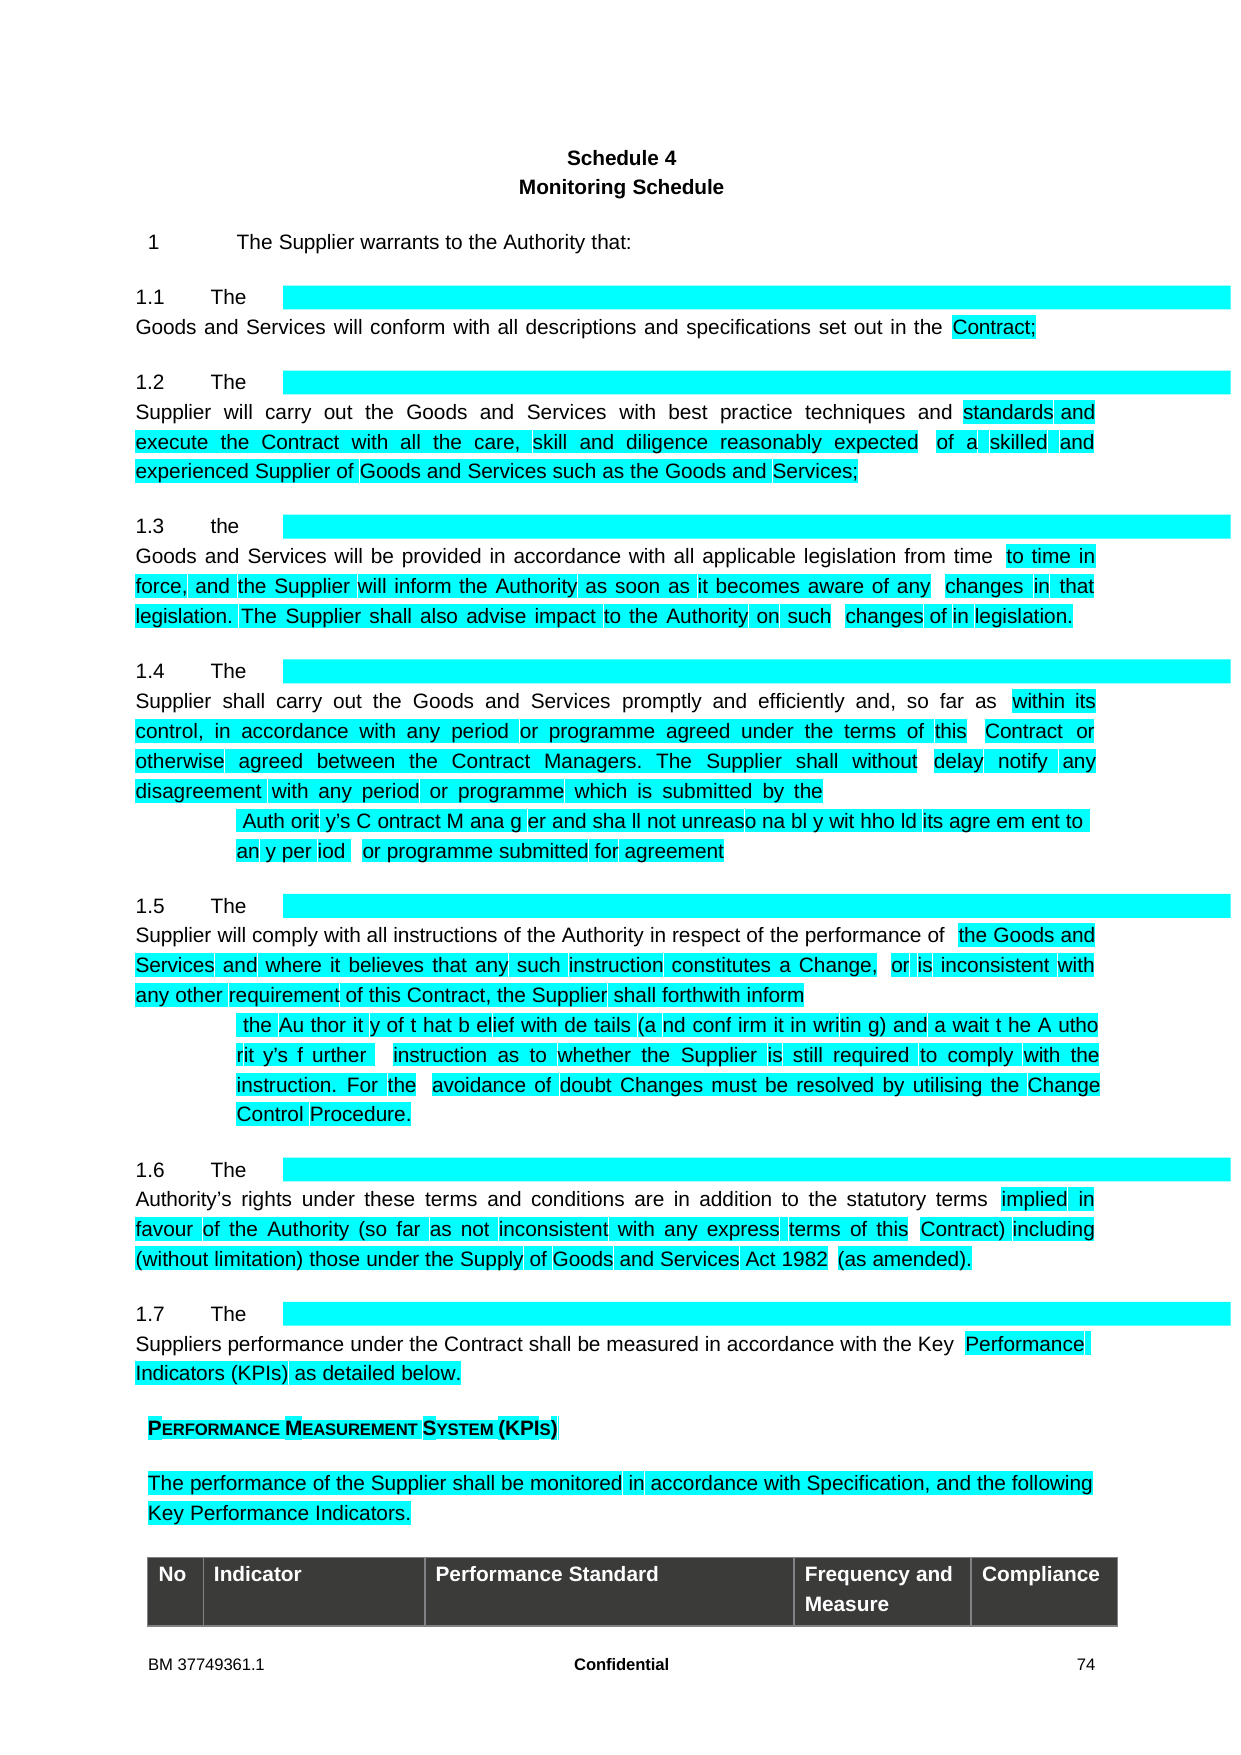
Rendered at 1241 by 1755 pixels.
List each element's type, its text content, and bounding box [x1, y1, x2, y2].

table_header Indicator [204, 1558, 424, 1625]
text PERFORMANCE MEASUREMENT SYSTEM (KPIS) [148, 1416, 1130, 1440]
list The Authority’s rights under these terms and conditions are in addition to the statutory terms implied in favour of the Authority (so far as not inconsistent with any express terms of this Contract) including (without limitation) those under the Supply of Goods and Services Act 1982 (as amended). [135, 1157, 1096, 1270]
text The performance of the Supplier shall be monitored in accordance with Specification, and the following Key Performance Indicators. [148, 1471, 1095, 1525]
text the Au thor it y of t hat b elief with de tails (a nd conf irm it in writin g) and a wait t he A utho rit y’s f urther instruction as to whether the Supplier is still required to comply with the instruction. For the avoidance of doubt Changes must be resolved by utilising the Change Control Procedure. [236, 1013, 1100, 1126]
list The Suppliers performance under the Contract shall be measured in accordance with the Key Performance Indicators (KPIs) as detailed below. [135, 1301, 1095, 1385]
text Auth orit y’s C ontract M ana g er and sha ll not unreaso na bl y wit hho ld its agre em ent to an y per iod or programme submitted for agreement [236, 808, 1095, 862]
list The Supplier will comply with all instructions of the Authority in respect of the performance of the Goods and Services and where it believes that any such instruction constitutes a Change, or is inconsistent with any other requirement of this Contract, the Supplier shall forthwith inform [135, 893, 1095, 1007]
list The Supplier shall carry out the Goods and Services promptly and efficiently and, so far as within its control, in accordance with any period or programme agreed under the terms of this Contract or otherwise agreed between the Contract Managers. The Supplier shall without delay notify any disagreement with any period or programme which is submitted by the [135, 659, 1096, 803]
list the Goods and Services will be provided in accordance with all applicable legislation from time to time in force, and the Supplier will inform the Authority as soon as it becomes aware of any changes in that legislation. The Supplier shall also advise impact to the Authority on such changes of in legislation. [135, 514, 1096, 628]
table_header Compliance [972, 1558, 1117, 1625]
table_header Performance Standard [426, 1558, 793, 1625]
table_header No [148, 1558, 203, 1625]
list The Supplier warrants to the Authority that: [148, 230, 1130, 254]
subtitle Schedule 4 Monitoring Schedule [518, 145, 724, 199]
list The Supplier will carry out the Goods and Services with best practice techniques and standards and execute the Contract with all the care, skill and diligence reasonably expected of a skilled and experienced Supplier of Goods and Services such as the Goods and Services; [135, 370, 1096, 483]
table_header Frequency and Measure [795, 1558, 970, 1625]
list The Goods and Services will conform with all descriptions and specifications set out in the Contract; [135, 285, 1095, 339]
